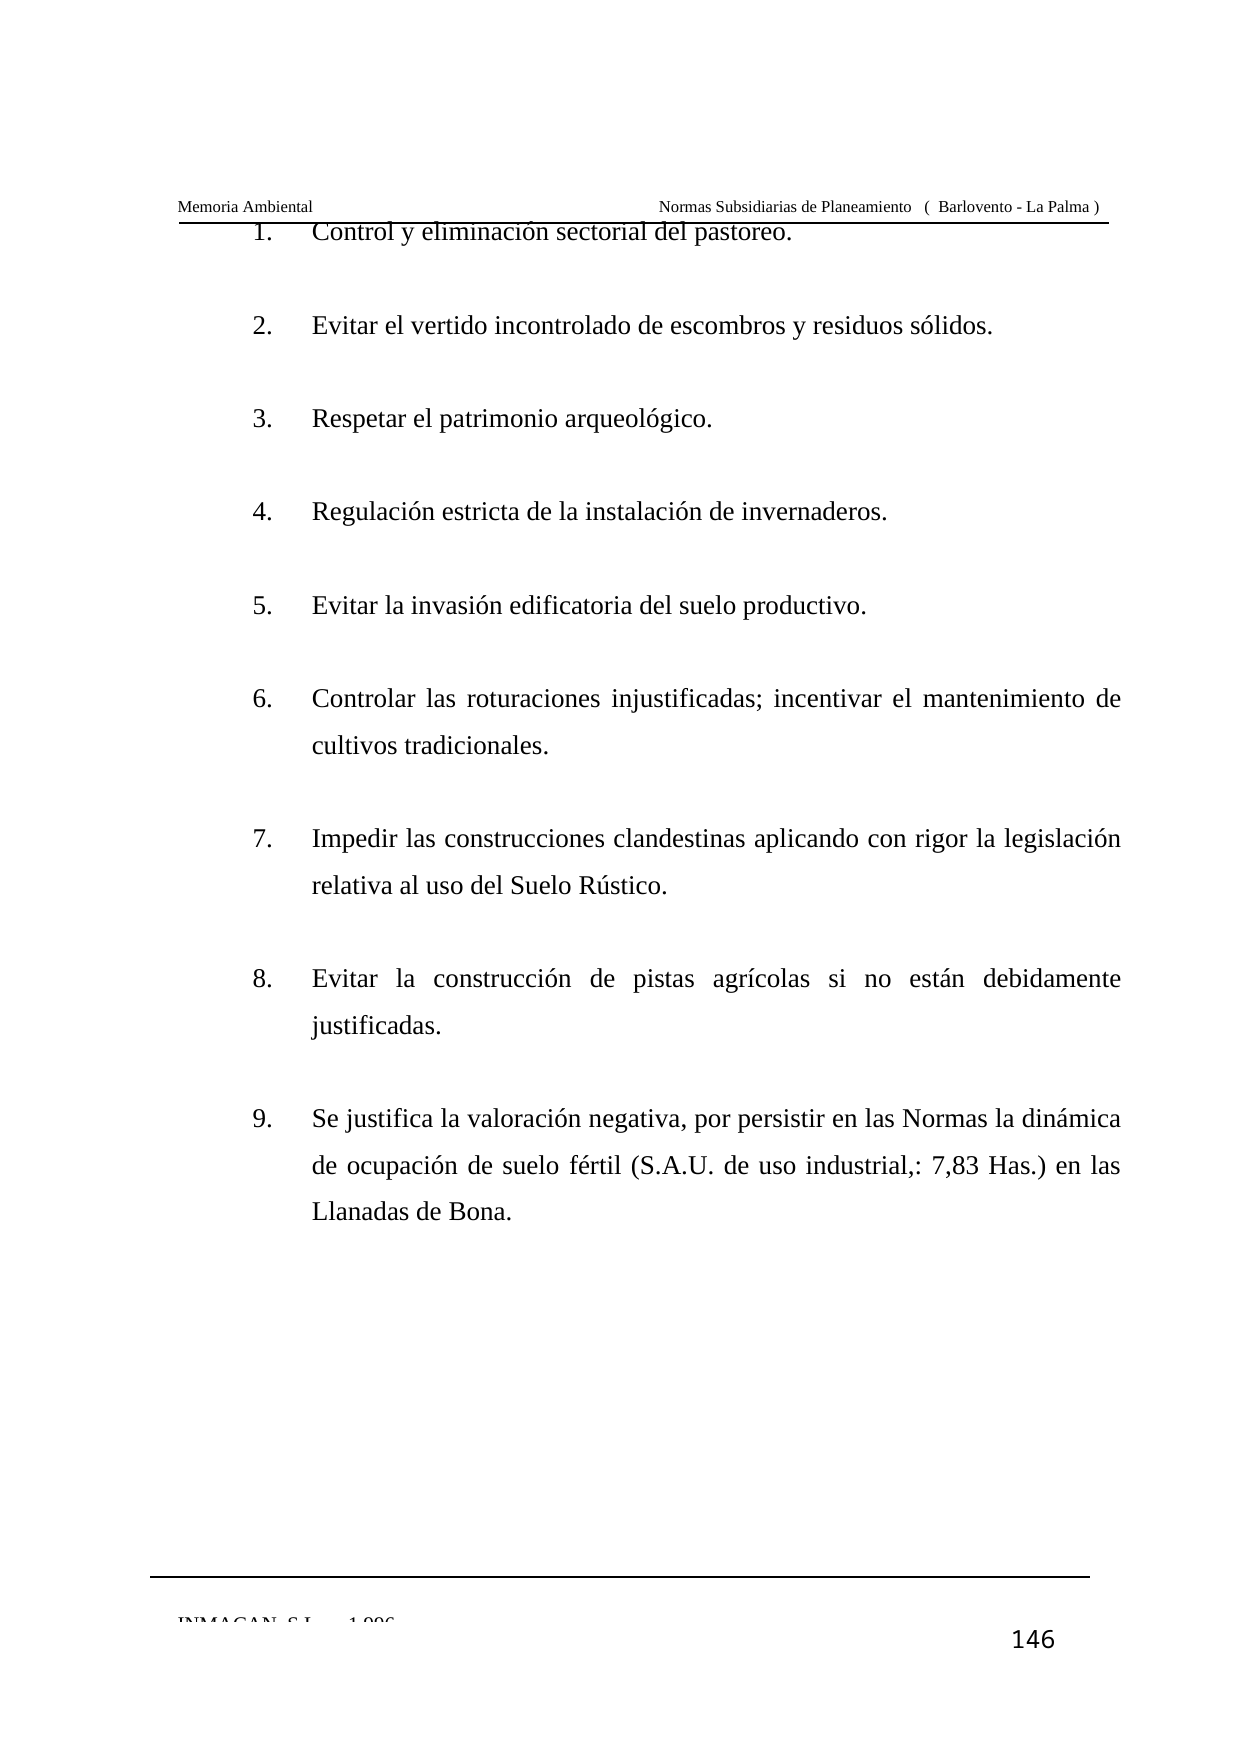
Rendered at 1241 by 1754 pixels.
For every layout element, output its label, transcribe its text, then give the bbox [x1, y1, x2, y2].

list Evitar la construcción de pistas agrícolas si no están debidamente justificadas. [252, 962, 1122, 1040]
list Respetar el patrimonio arqueológico. [252, 402, 1122, 433]
list Evitar el vertido incontrolado de escombros y residuos sólidos. [252, 309, 1122, 340]
list Se justifica la valoración negativa, por persistir en las Normas la dinámica de ocupación de suelo fértil (S.A.U. de uso industrial,: 7,83 Has.) en las Llanadas de Bona. [252, 1102, 1122, 1227]
list Evitar la invasión edificatoria del suelo productivo. [252, 589, 1122, 620]
list Impedir las construcciones clandestinas aplicando con rigor la legislación relativa al uso del Suelo Rústico. [252, 822, 1122, 900]
list Controlar las roturaciones injustificadas; incentivar el mantenimiento de cultivos tradicionales. [252, 682, 1122, 760]
list Control y eliminación sectorial del pastoreo. [252, 216, 1122, 247]
list Regulación estricta de la instalación de invernaderos. [252, 496, 1122, 527]
